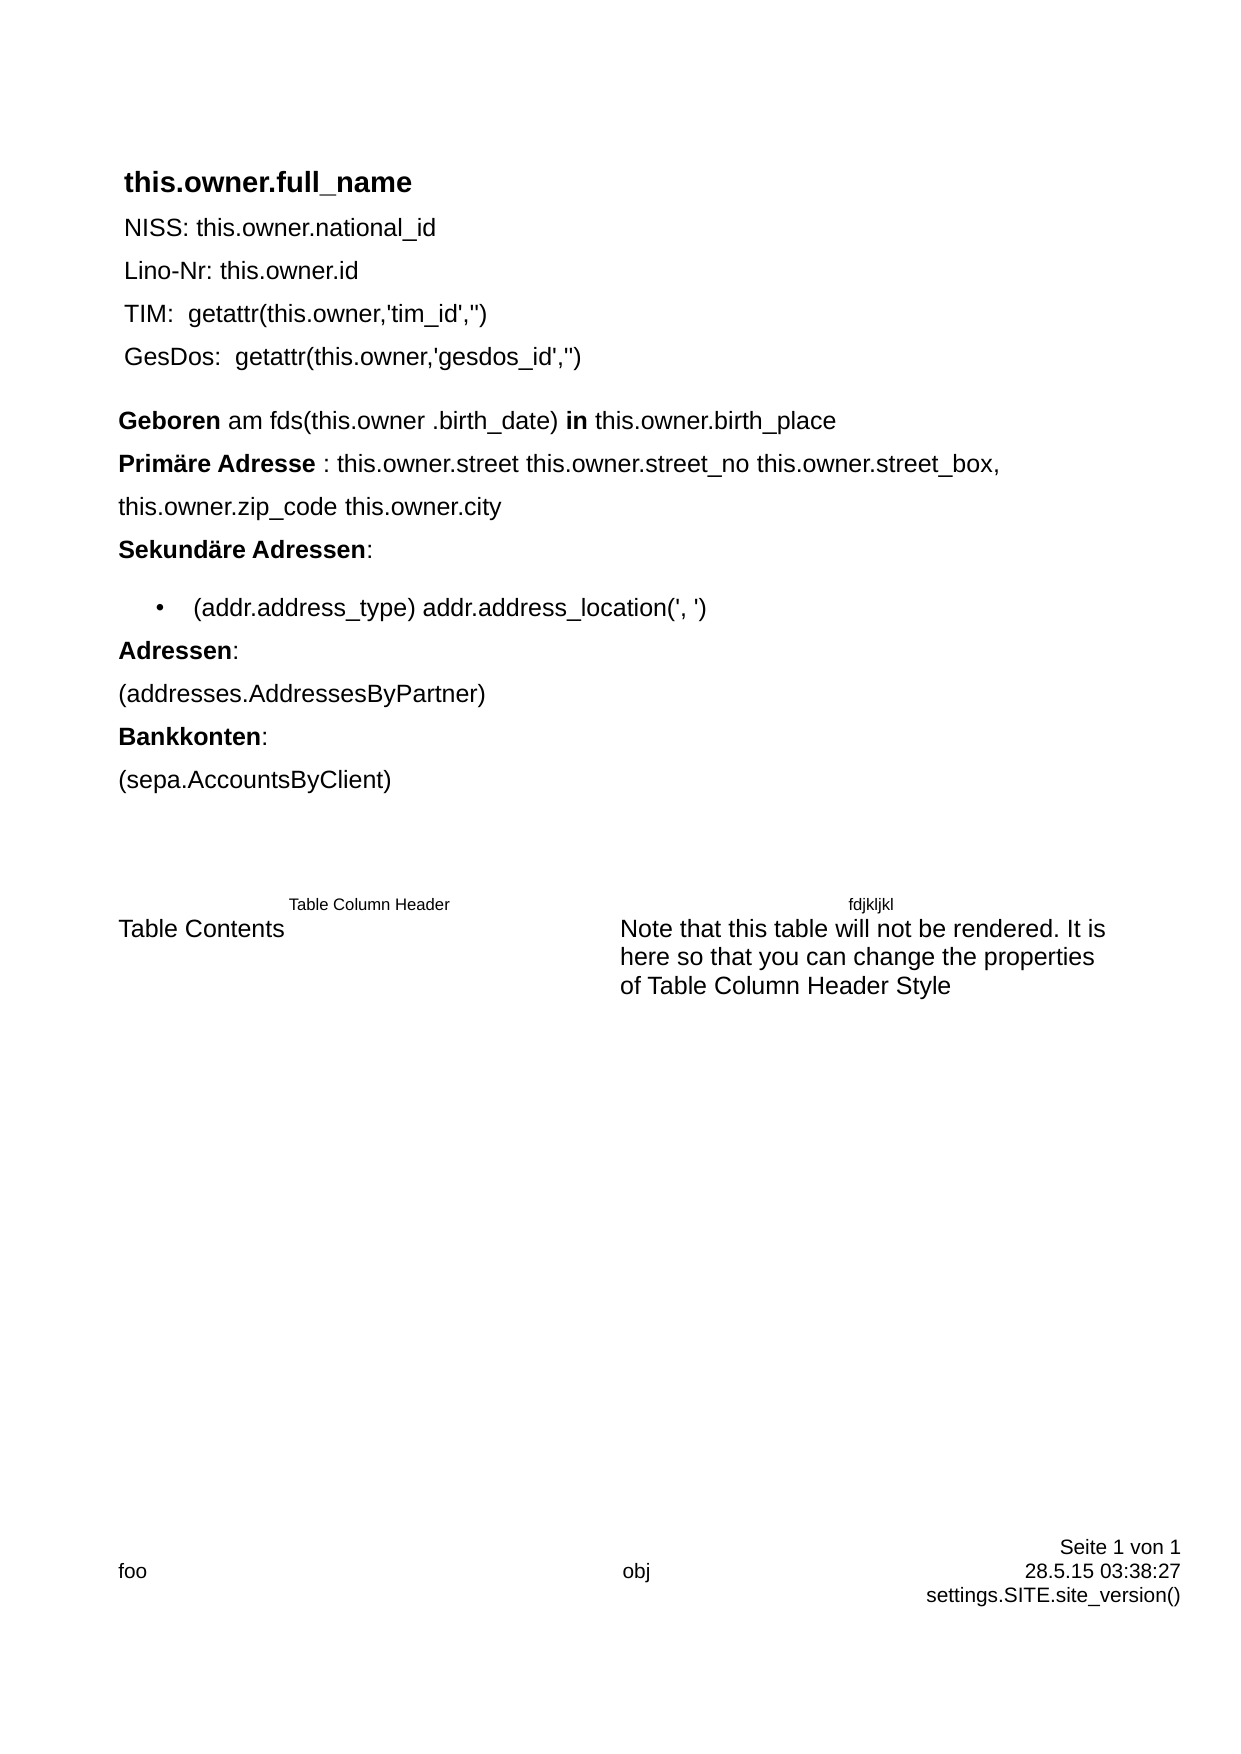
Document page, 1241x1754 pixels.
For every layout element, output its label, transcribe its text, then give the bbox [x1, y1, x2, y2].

table_cell Table Contents [118, 914, 620, 1000]
text Adressen: [118, 636, 1122, 664]
text Geboren am fds(this.owner .birth_date) in this.owner.birth_place [118, 406, 1122, 434]
text Bankkonten: [118, 722, 1122, 751]
table_header Table Column Header [118, 895, 620, 914]
table_cell Note that this table will not be rendered. It is here so that you can change the properties of Table Column Header Style [620, 914, 1122, 1000]
table_header [816, 159, 1123, 377]
table_header this.owner.full_name NISS: this.owner.national_id Lino-Nr: this.owner.id TIM: getattr(this.owner,'tim_id','') GesDos: getattr(this.owner,'gesdos_id','') [118, 159, 816, 377]
text Primäre Adresse : this.owner.street this.owner.street_no this.owner.street_box, this.owner.zip_code this.owner.city [118, 449, 1122, 521]
text (sepa.AccountsByClient) [118, 765, 1122, 794]
text Sekundäre Adressen: [118, 535, 1122, 564]
text (addresses.AddressesByPartner) [118, 679, 1122, 708]
list (addr.address_type) addr.address_location(', ') [156, 592, 1122, 621]
table_header fdjkljkl [620, 895, 1122, 914]
